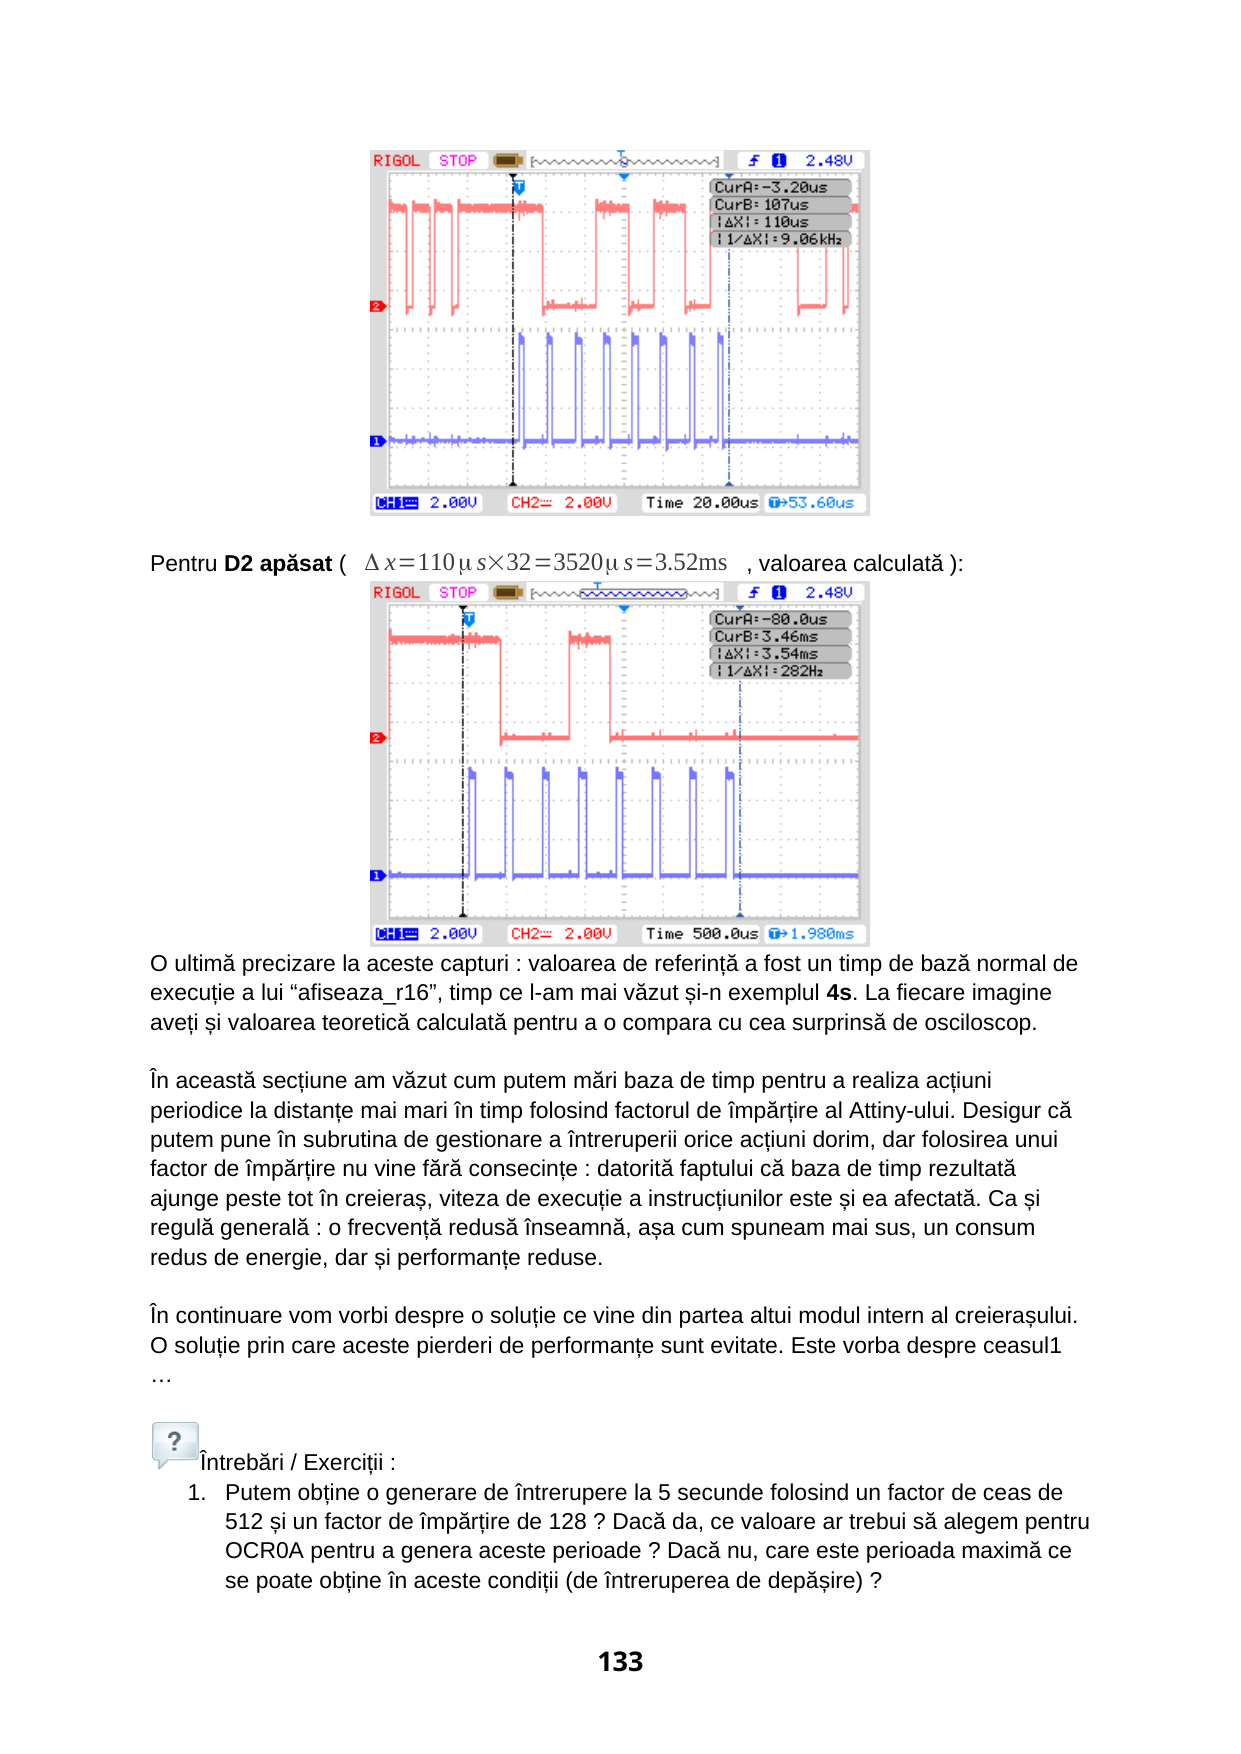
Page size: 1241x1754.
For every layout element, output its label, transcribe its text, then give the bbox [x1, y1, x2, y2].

text Întrebări / Exerciții : [150, 1421, 1091, 1475]
text În această secțiune am văzut cum putem mări baza de timp pentru a realiza acțiuni periodice la distanțe mai mari în timp folosind factorul de împărțire al Attiny-ului. Desigur că putem pune în subrutina de gestionare a întreruperii orice acțiuni dorim, dar folosirea unui factor de împărțire nu vine fără consecințe : datorită faptului că baza de timp rezultată ajunge peste tot în creieraș, viteza de execuție a instrucțiunilor este și ea afectată. Ca și regulă generală : o frecvență redusă înseamnă, așa cum spuneam mai sus, un consum redus de energie, dar și performanțe reduse. [150, 1068, 1091, 1270]
list Putem obține o generare de întrerupere la 5 secunde folosind un factor de ceas de 512 și un factor de împărțire de 128 ? Dacă da, ce valoare ar trebui să alegem pentru OCR0A pentru a genera aceste perioade ? Dacă nu, care este perioada maximă ce se poate obține în aceste condiții (de întreruperea de depășire) ? [187, 1479, 1091, 1593]
picture [370, 581, 871, 947]
text Pentru D2 apăsat (, valoarea calculată ): [150, 549, 1091, 577]
text În continuare vom vorbi despre o soluție ce vine din partea altui modul intern al creierașului. O soluție prin care aceste pierderi de performanțe sunt evitate. Este vorba despre ceasul1 … [150, 1303, 1091, 1387]
picture [150, 1420, 200, 1471]
picture [370, 150, 871, 516]
text O ultimă precizare la aceste capturi : valoarea de referință a fost un timp de bază normal de execuție a lui “afiseaza_r16”, timp ce l-am mai văzut și-n exemplul 4s. La fiecare imagine aveți și valoarea teoretică calculată pentru a o compara cu cea surprinsă de osciloscop. [150, 581, 1091, 1035]
